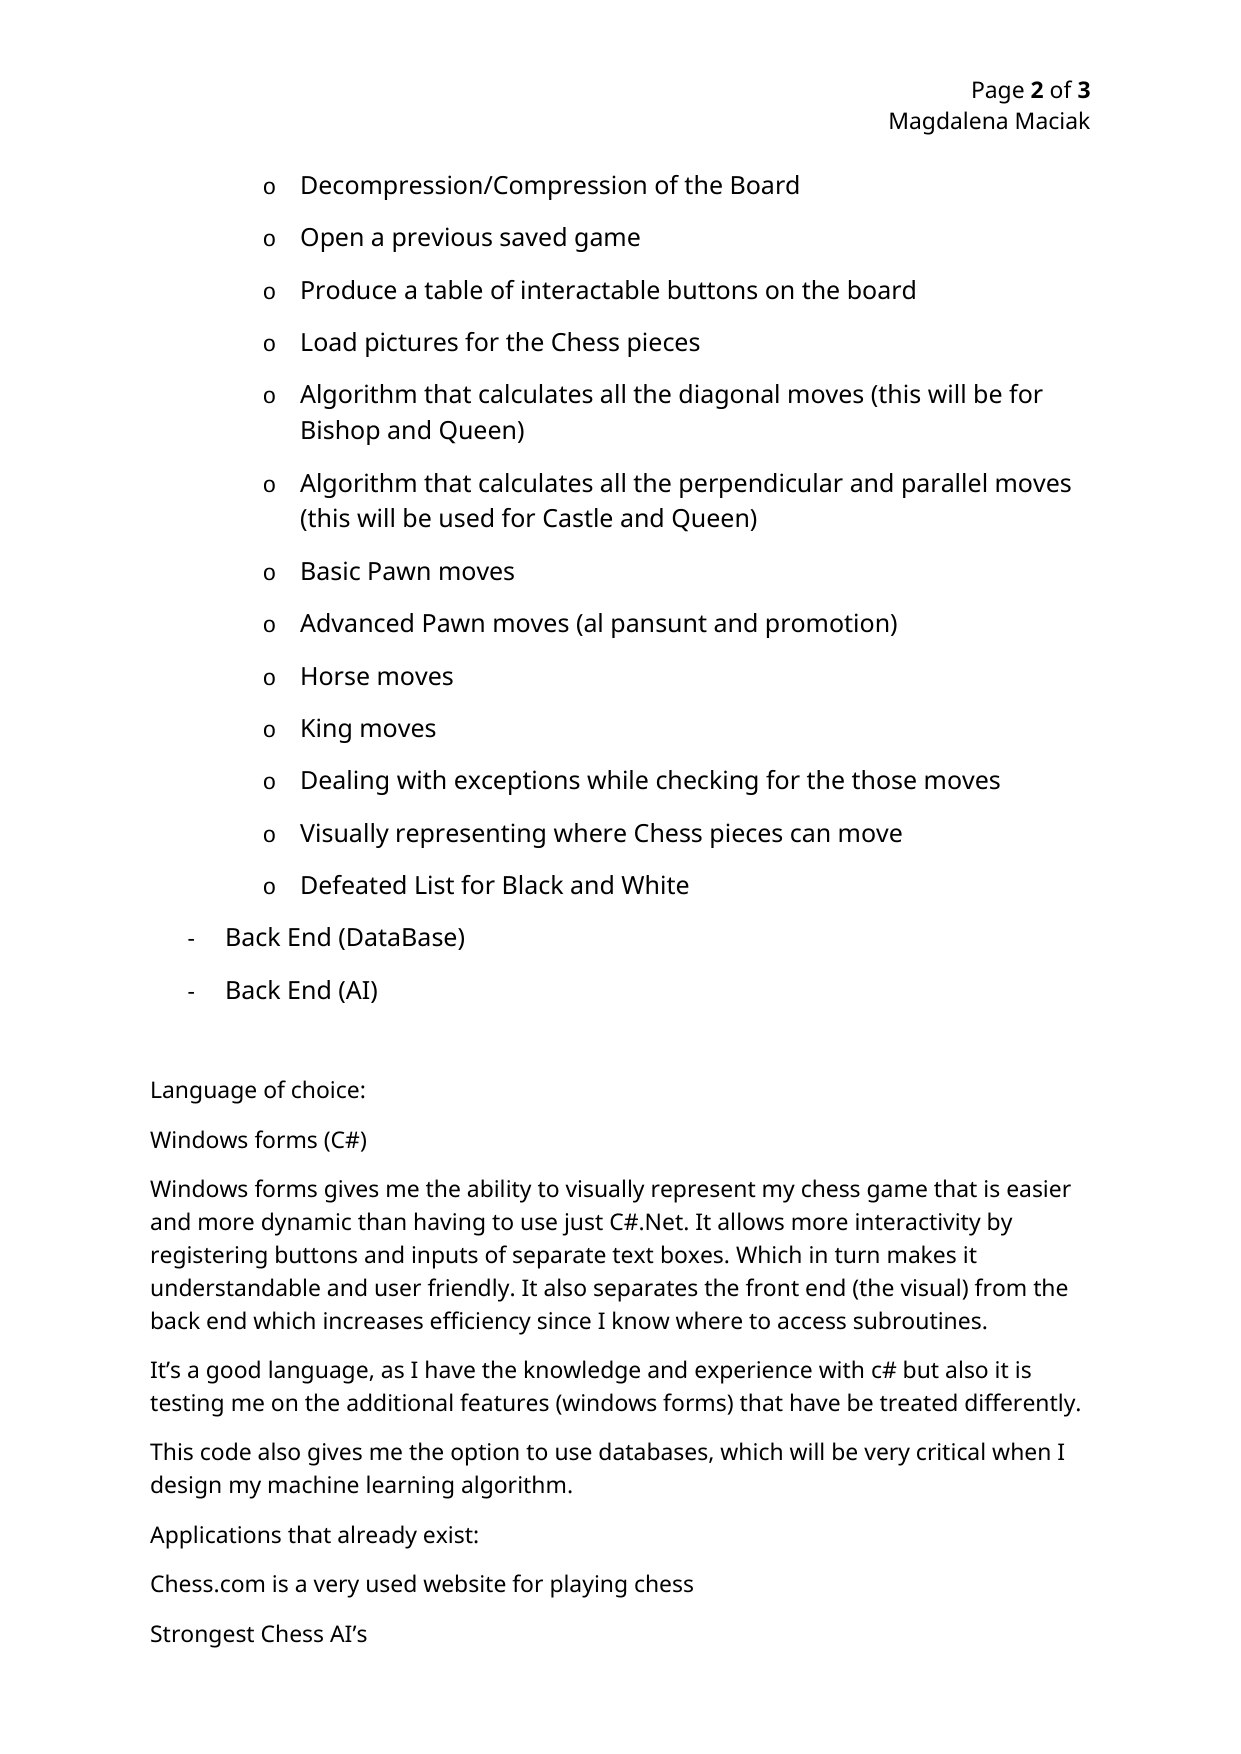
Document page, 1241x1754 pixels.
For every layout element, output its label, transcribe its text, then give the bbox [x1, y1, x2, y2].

list Defeated List for Black and White [262, 868, 1090, 902]
text Windows forms (C#) [150, 1124, 1090, 1155]
list Dealing with exceptions while checking for the those moves [262, 763, 1090, 797]
list Horse moves [262, 658, 1090, 692]
text Windows forms gives me the ability to visually represent my chess game that is easier and more dynamic than having to use just C#.Net. It allows more interactivity by registering buttons and inputs of separate text boxes. Which in turn makes it understandable and user friendly. It also separates the front end (the visual) from the back end which increases efficiency since I know where to access subroutines. [150, 1173, 1090, 1336]
list Algorithm that calculates all the perpendicular and parallel moves (this will be used for Castle and Queen) [262, 465, 1090, 535]
list Produce a table of interactable buttons on the board [262, 272, 1090, 306]
text Strongest Chess AI’s [150, 1618, 1090, 1649]
list Open a previous saved game [262, 220, 1090, 254]
list Decompression/Compression of the Board [262, 167, 1090, 202]
text It’s a good language, as I have the knowledge and experience with c# but also it is testing me on the additional features (windows forms) that have be treated differently. [150, 1354, 1090, 1418]
list Advanced Pawn moves (al pansunt and promotion) [262, 606, 1090, 640]
text Applications that already exist: [150, 1519, 1090, 1550]
text Chess.com is a very used website for playing chess [150, 1568, 1090, 1599]
list Load pictures for the Chess pieces [262, 325, 1090, 359]
list Back End (DataBase) [187, 920, 1090, 954]
list Visually representing where Chess pieces can move [262, 815, 1090, 849]
list Algorithm that calculates all the diagonal moves (this will be for Bishop and Queen) [262, 377, 1090, 447]
list Back End (AI) [187, 972, 1090, 1007]
list King moves [262, 711, 1090, 744]
text Language of choice: [150, 1074, 1090, 1106]
text This code also gives me the option to use databases, which will be very critical when I design my machine learning algorithm. [150, 1436, 1090, 1500]
list Basic Pawn moves [262, 553, 1090, 587]
